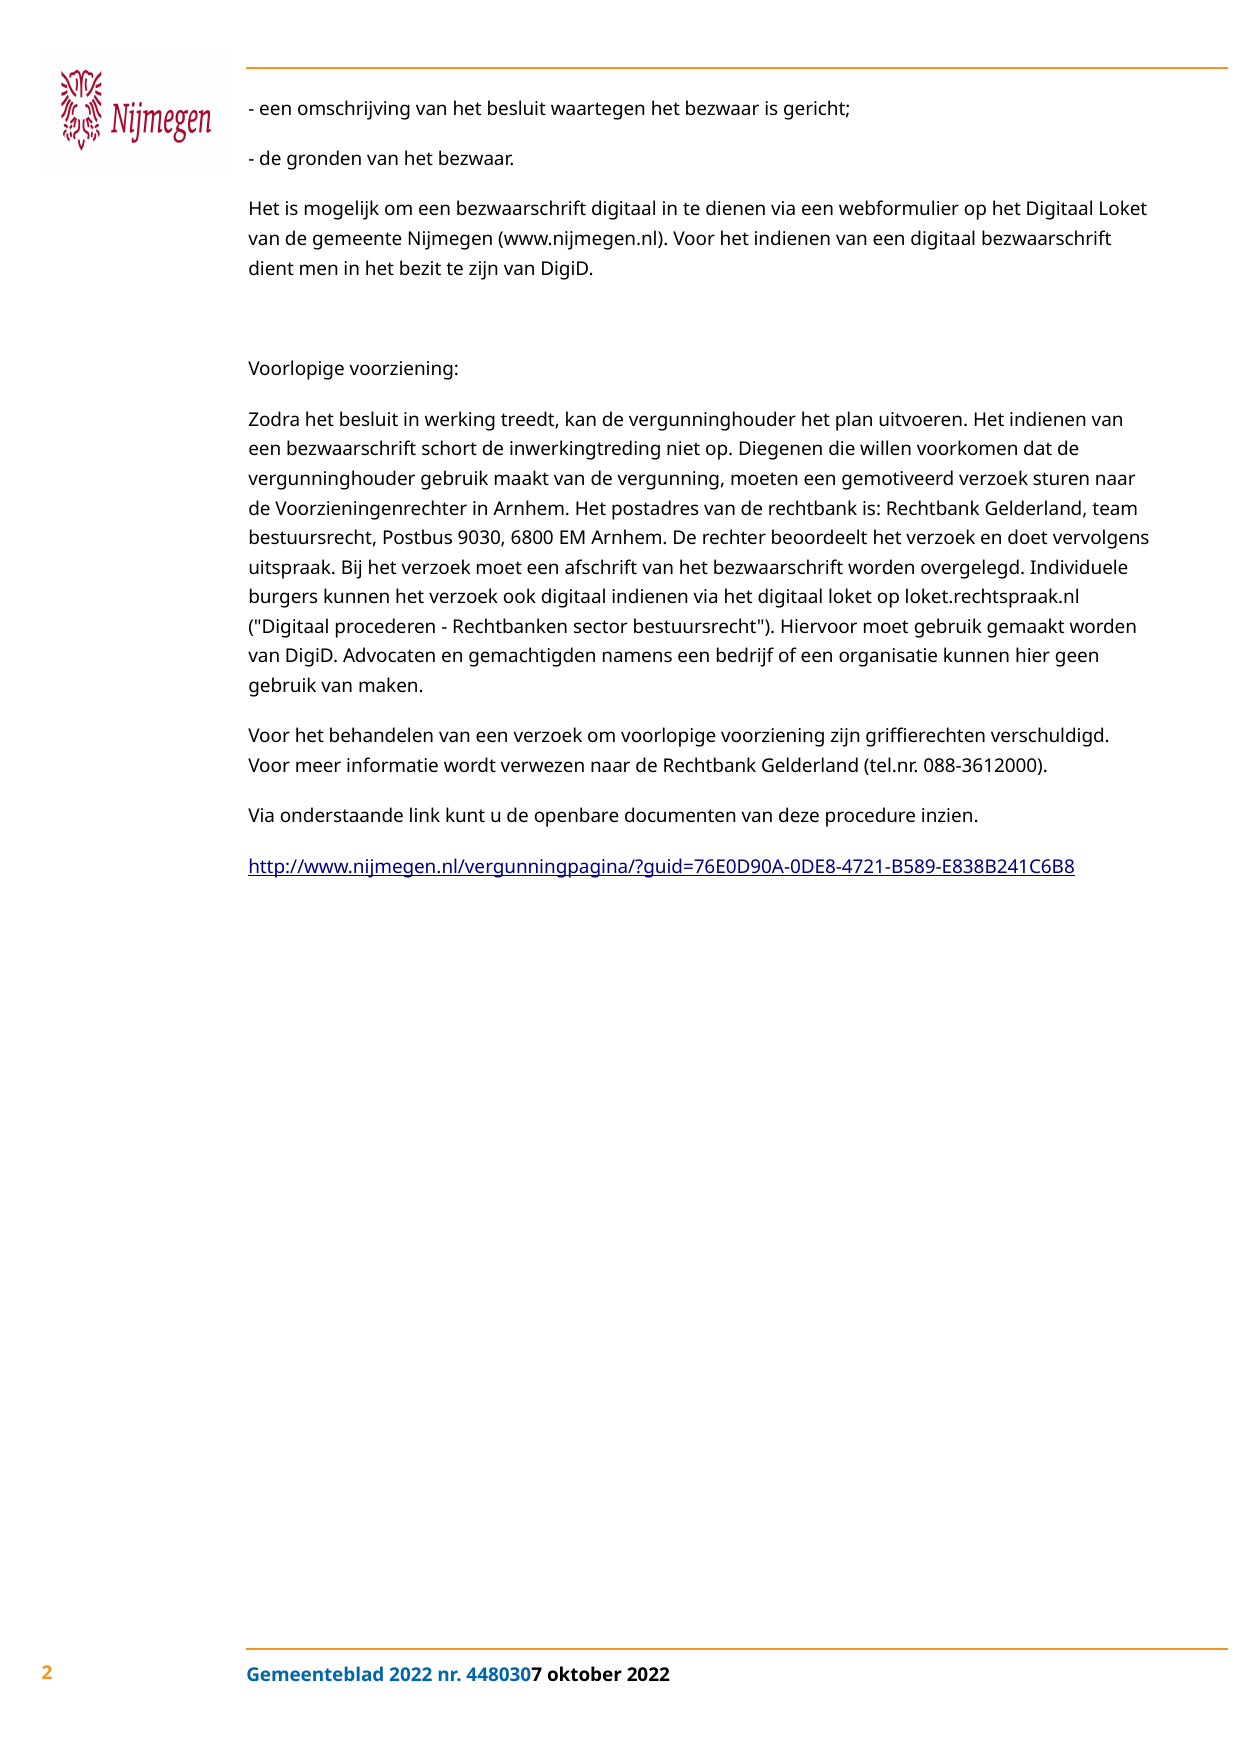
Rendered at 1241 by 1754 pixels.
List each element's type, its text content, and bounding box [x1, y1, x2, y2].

text Via onderstaande link kunt u de openbare documenten van deze procedure inzien. [248, 803, 1152, 828]
text http://www.nijmegen.nl/vergunningpagina/?guid=76E0D90A-0DE8-4721-B589-E838B241C6B8 [248, 853, 1152, 879]
text Voorlopige voorziening: [248, 356, 1152, 381]
text - de gronden van het bezwaar. [248, 145, 1152, 171]
text Zodra het besluit in werking treedt, kan de vergunninghouder het plan uitvoeren. Het indienen van een bezwaarschrift schort de inwerkingtreding niet op. Diegenen die willen voorkomen dat de vergunninghouder gebruik maakt van de vergunning, moeten een gemotiveerd verzoek sturen naar de Voorzieningenrechter in Arnhem. Het postadres van de rechtbank is: Rechtbank Gelderland, team bestuursrecht, Postbus 9030, 6800 EM Arnhem. De rechter beoordeelt het verzoek en doet vervolgens uitspraak. Bij het verzoek moet een afschrift van het bezwaarschrift worden overgelegd. Individuele burgers kunnen het verzoek ook digitaal indienen via het digitaal loket op loket.rechtspraak.nl ("Digitaal procederen - Rechtbanken sector bestuursrecht"). Hiervoor moet gebruik gemaakt worden van DigiD. Advocaten en gemachtigden namens een bedrijf of een organisatie kunnen hier geen gebruik van maken. [248, 406, 1152, 698]
picture [41, 47, 231, 172]
text - een omschrijving van het besluit waartegen het bezwaar is gericht; [248, 95, 1152, 121]
text Het is mogelijk om een bezwaarschrift digitaal in te dienen via een webformulier op het Digitaal Loket van de gemeente Nijmegen (www.nijmegen.nl). Voor het indienen van een digitaal bezwaarschrift dient men in het bezit te zijn van DigiD. [248, 196, 1152, 281]
text Voor het behandelen van een verzoek om voorlopige voorziening zijn griffierechten verschuldigd. Voor meer informatie wordt verwezen naar de Rechtbank Gelderland (tel.nr. 088-3612000). [248, 723, 1152, 778]
